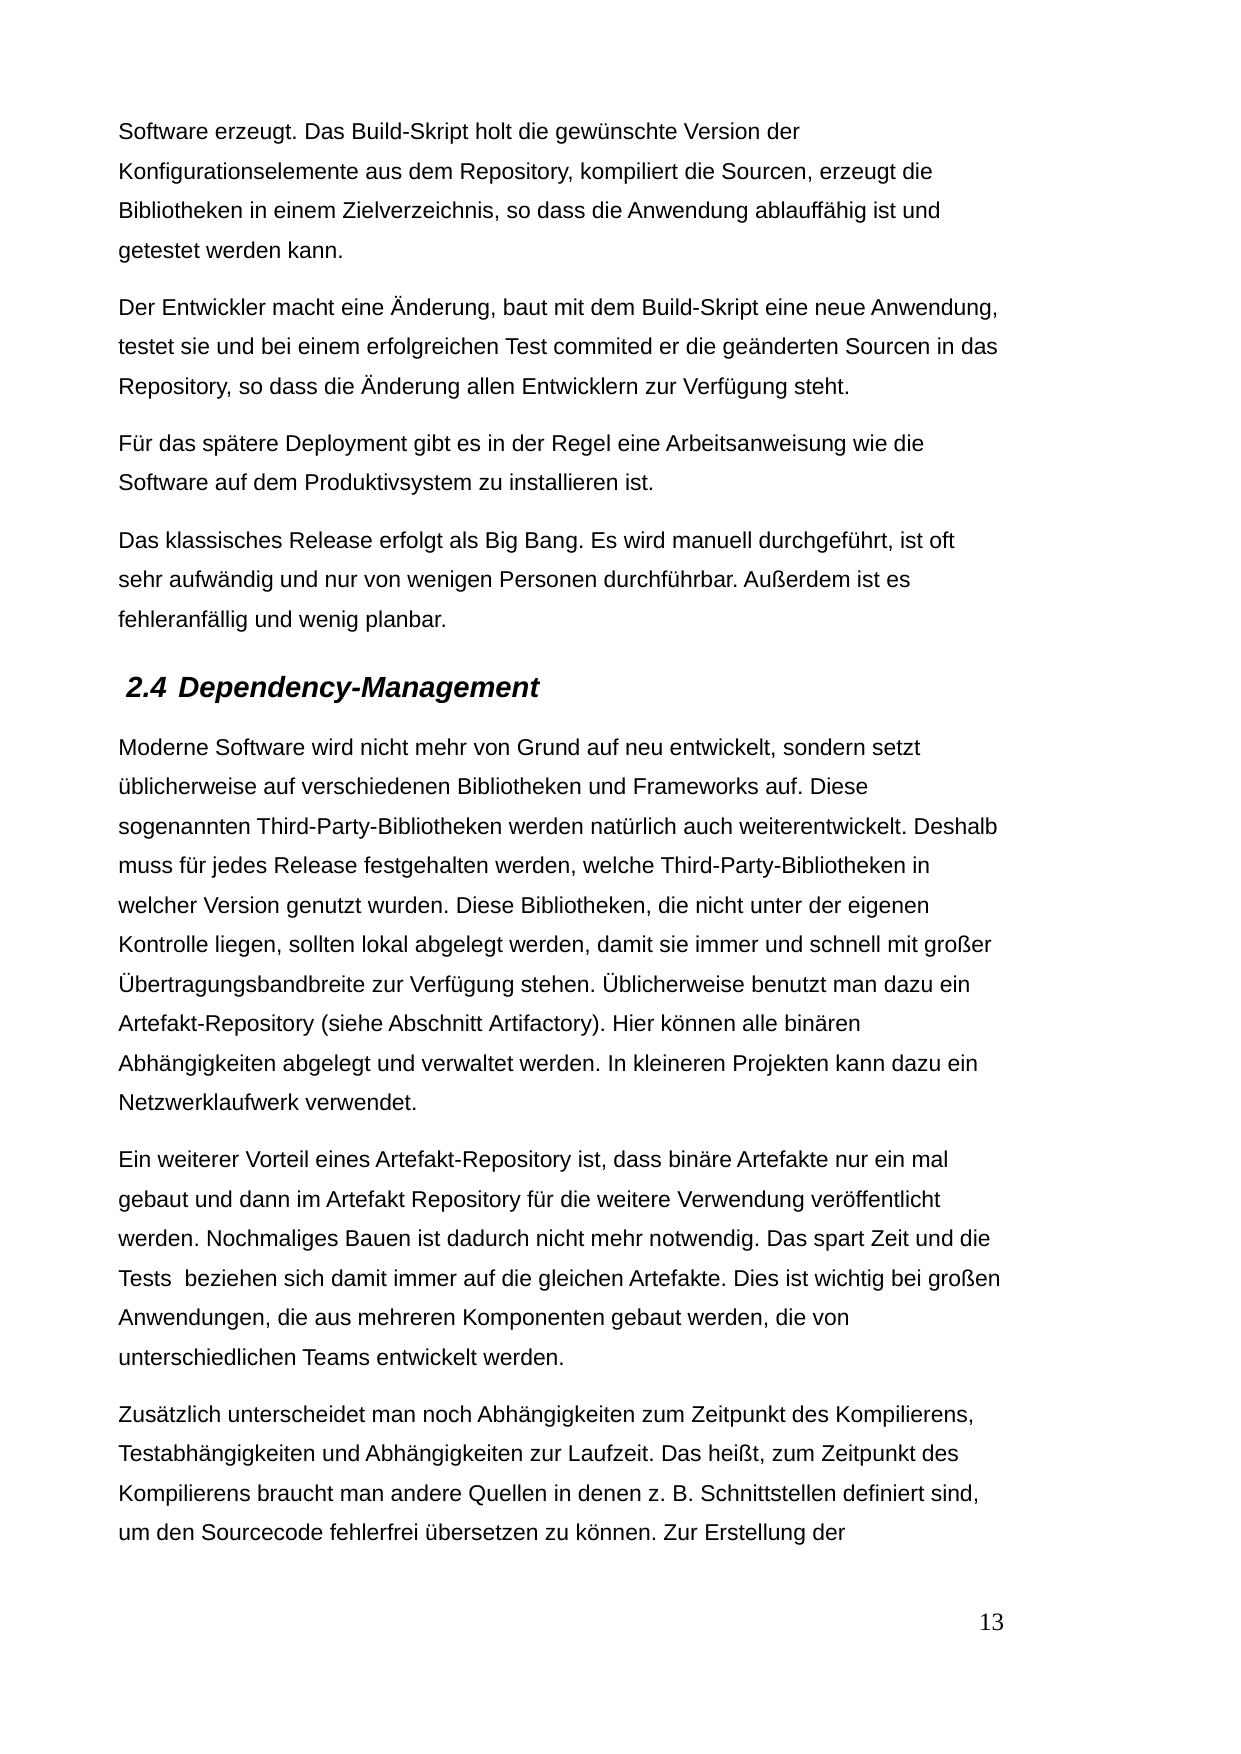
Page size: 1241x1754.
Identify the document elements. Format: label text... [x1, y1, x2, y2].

text Moderne Software wird nicht mehr von Grund auf neu entwickelt, sondern setzt üblicherweise auf verschiedenen Bibliotheken und Frameworks auf. Diese sogenannten Third-Party-Bibliotheken werden natürlich auch weiterentwickelt. Deshalb muss für jedes Release festgehalten werden, welche Third-Party-Bibliotheken in welcher Version genutzt wurden. Diese Bibliotheken, die nicht unter der eigenen Kontrolle liegen, sollten lokal abgelegt werden, damit sie immer und schnell mit großer Übertragungsbandbreite zur Verfügung stehen. Üblicherweise benutzt man dazu ein Artefakt-Repository (siehe Abschnitt Artifactory). Hier können alle binären Abhängigkeiten abgelegt und verwaltet werden. In kleineren Projekten kann dazu ein Netzwerklaufwerk verwendet. [118, 734, 1004, 1115]
text Zusätzlich unterscheidet man noch Abhängigkeiten zum Zeitpunkt des Kompilierens, Testabhängigkeiten und Abhängigkeiten zur Laufzeit. Das heißt, zum Zeitpunkt des Kompilierens braucht man andere Quellen in denen z. B. Schnittstellen definiert sind, um den Sourcecode fehlerfrei übersetzen zu können. Zur Erstellung der [118, 1401, 1004, 1546]
text Das klassisches Release erfolgt als Big Bang. Es wird manuell durchgeführt, ist oft sehr aufwändig und nur von wenigen Personen durchführbar. Außerdem ist es fehleranfällig und wenig planbar. [118, 527, 1004, 632]
text Der Entwickler macht eine Änderung, baut mit dem Build-Skript eine neue Anwendung, testet sie und bei einem erfolgreichen Test commited er die geänderten Sourcen in das Repository, so dass die Änderung allen Entwicklern zur Verfügung steht. [118, 294, 1004, 399]
text Software erzeugt. Das Build-Skript holt die gewünschte Version der Konfigurationselemente aus dem Repository, kompiliert die Sourcen, erzeugt die Bibliotheken in einem Zielverzeichnis, so dass die Anwendung ablauffähig ist und getestet werden kann. [118, 118, 1004, 263]
subtitle Dependency-Management [118, 670, 1004, 703]
text Ein weiterer Vorteil eines Artefakt-Repository ist, dass binäre Artefakte nur ein mal gebaut und dann im Artefakt Repository für die weitere Verwendung veröffentlicht werden. Nochmaliges Bauen ist dadurch nicht mehr notwendig. Das spart Zeit und die Tests beziehen sich damit immer auf die gleichen Artefakte. Dies ist wichtig bei großen Anwendungen, die aus mehreren Komponenten gebaut werden, die von unterschiedlichen Teams entwickelt werden. [118, 1146, 1004, 1370]
text Für das spätere Deployment gibt es in der Regel eine Arbeitsanweisung wie die Software auf dem Produktivsystem zu installieren ist. [118, 430, 1004, 496]
